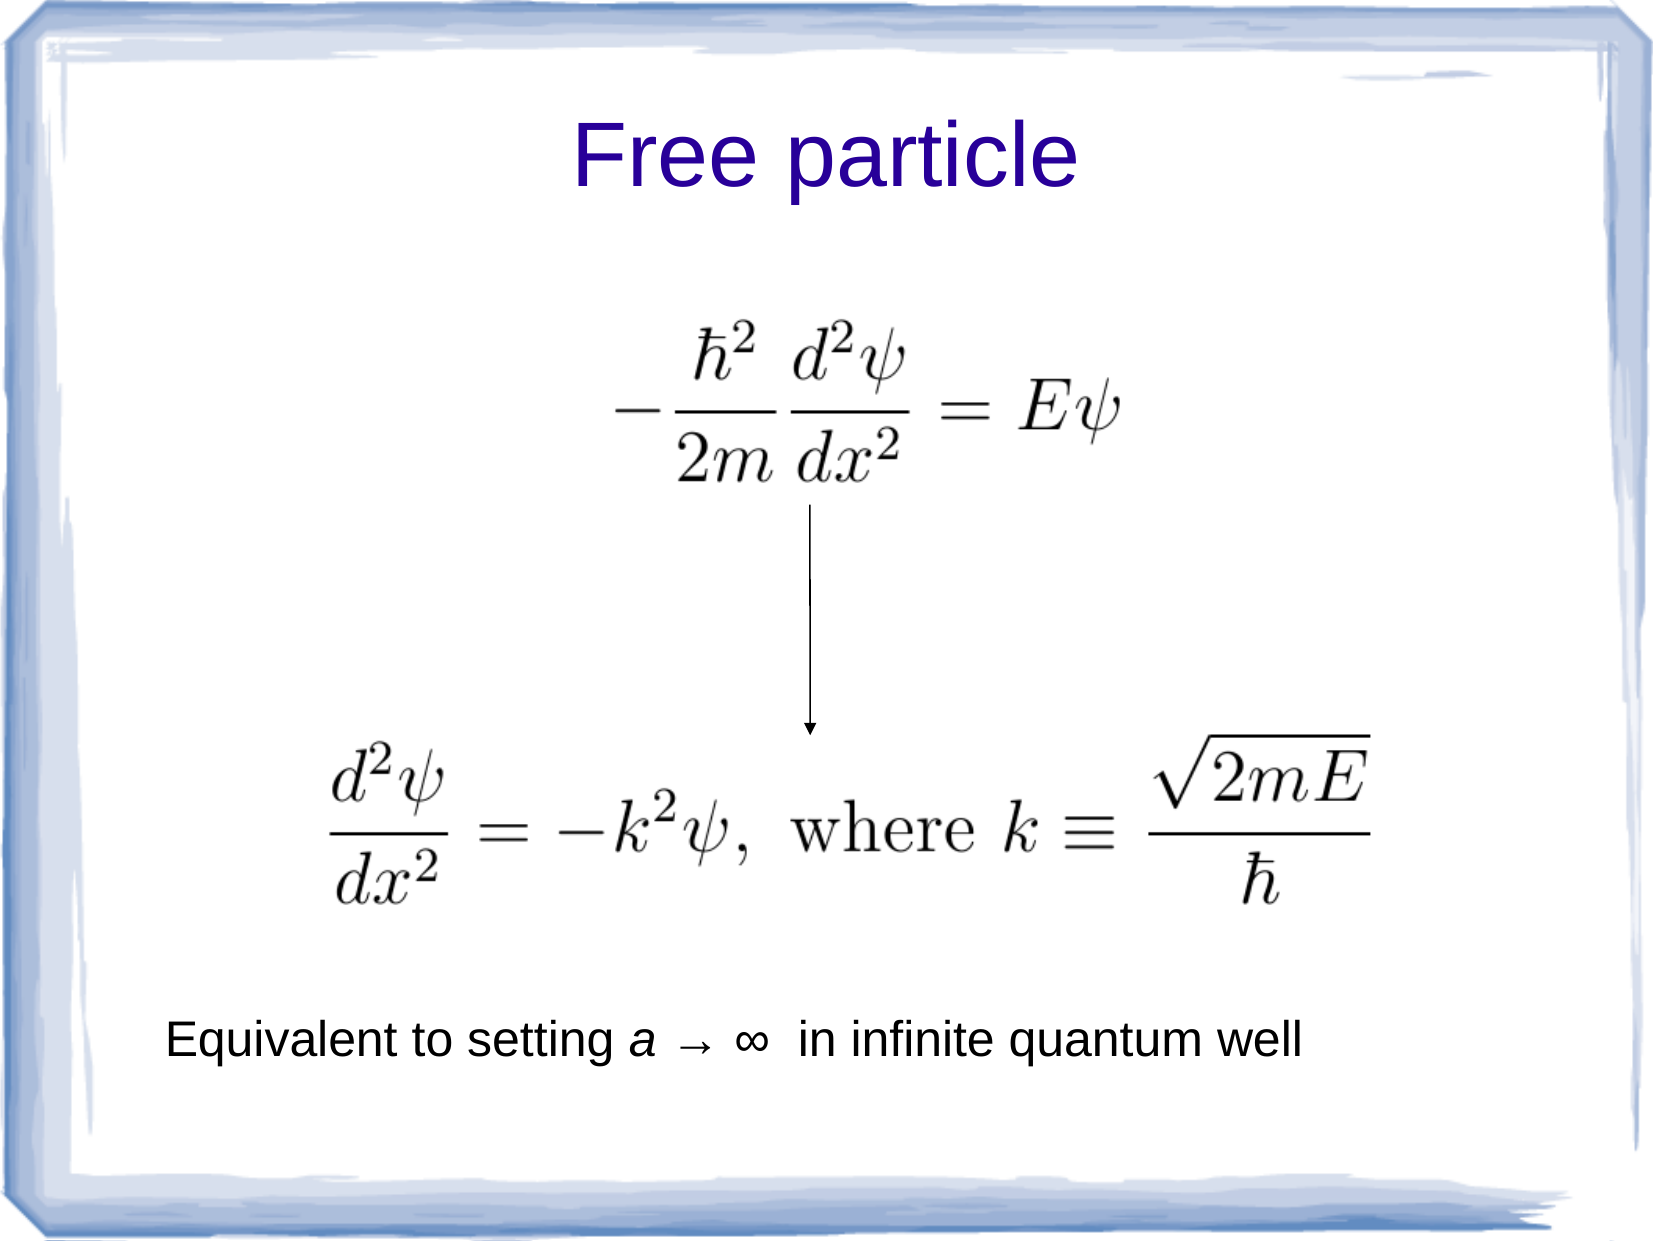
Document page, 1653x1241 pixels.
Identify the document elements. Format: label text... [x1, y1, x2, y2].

title Free particle [82, 49, 1571, 257]
text_box Equivalent to setting a → ∞ in infinite quantum well [149, 1004, 1396, 1076]
picture [0, 0, 1653, 1241]
